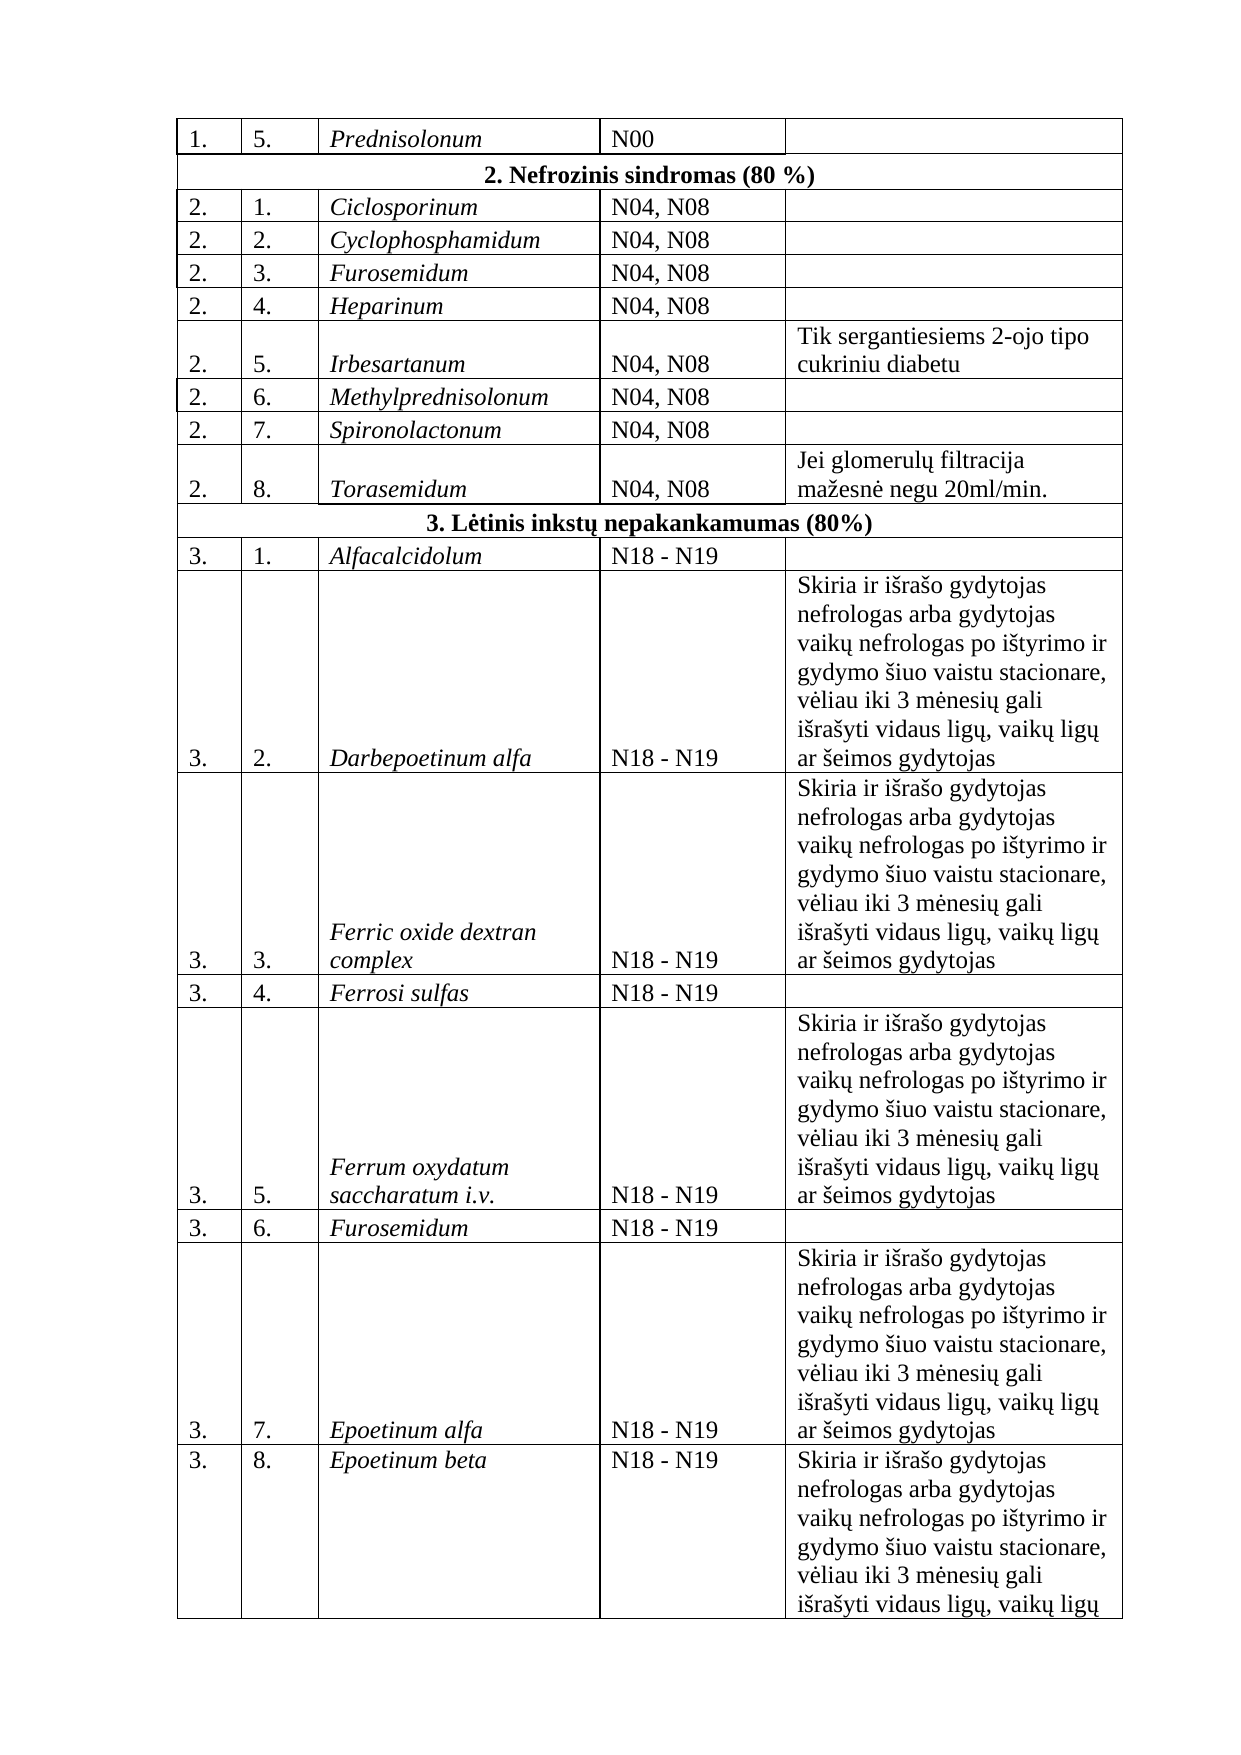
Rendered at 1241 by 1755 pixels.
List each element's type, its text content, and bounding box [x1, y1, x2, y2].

table_cell [786, 119, 1122, 152]
table_cell 3. [178, 1243, 241, 1444]
table_cell 7. [242, 412, 318, 444]
table_cell 2. [178, 190, 241, 221]
table_cell 2. [178, 288, 241, 320]
table_cell Spironolactonum [319, 412, 599, 444]
table_cell 2. [178, 255, 241, 287]
table_cell 3. [178, 1210, 241, 1242]
table_cell 1. [242, 190, 318, 221]
table_cell Epoetinum alfa [319, 1243, 599, 1444]
table_cell [786, 288, 1122, 320]
table_cell N00 [601, 119, 785, 152]
table_cell N18 - N19 [601, 1210, 785, 1242]
table_cell N18 - N19 [601, 538, 785, 569]
table_cell Ciclosporinum [319, 190, 599, 221]
table_cell 3. [178, 1445, 241, 1618]
table_cell [786, 379, 1122, 411]
table_cell Ferric oxide dextran complex [319, 773, 599, 974]
table_cell Irbesartanum [319, 321, 599, 378]
table_cell 2. [178, 222, 241, 254]
table_cell Epoetinum beta [319, 1445, 599, 1618]
table_cell 3. [178, 1008, 241, 1209]
table_cell 8. [242, 1445, 318, 1618]
table_cell [786, 255, 1122, 287]
table_cell [786, 190, 1122, 221]
table_cell N04, N08 [601, 379, 785, 411]
table_cell N18 - N19 [601, 975, 785, 1007]
table_cell 3. [242, 773, 318, 974]
table_cell 3. [178, 975, 241, 1007]
table_cell 3. [242, 255, 318, 287]
table_cell Skiria ir išrašo gydytojas nefrologas arba gydytojas vaikų nefrologas po ištyrimo ir gydymo šiuo vaistu stacionare, vėliau iki 3 mėnesių gali išrašyti vidaus ligų, vaikų ligų ar šeimos gydytojas [786, 1008, 1122, 1209]
table_cell Skiria ir išrašo gydytojas nefrologas arba gydytojas vaikų nefrologas po ištyrimo ir gydymo šiuo vaistu stacionare, vėliau iki 3 mėnesių gali išrašyti vidaus ligų, vaikų ligų ar šeimos gydytojas [786, 773, 1122, 974]
table_cell 2. [242, 571, 318, 772]
table_cell Heparinum [319, 288, 599, 320]
table_cell Cyclophosphamidum [319, 222, 599, 254]
table_cell 1. [242, 538, 318, 569]
table_cell 3. Lėtinis inkstų nepakankamumas (80%) [178, 504, 1122, 537]
table_cell 3. [178, 571, 241, 772]
table_cell [786, 1210, 1122, 1242]
table_cell 3. [178, 773, 241, 974]
table_cell N04, N08 [601, 190, 785, 221]
table_cell [786, 975, 1122, 1007]
table_cell Methylprednisolonum [319, 379, 599, 411]
table_cell Furosemidum [319, 255, 599, 287]
table_cell 4. [242, 288, 318, 320]
table_cell N04, N08 [601, 445, 785, 502]
table_cell 5. [242, 321, 318, 378]
table_cell Alfacalcidolum [319, 538, 599, 569]
table_cell Ferrum oxydatum saccharatum i.v. [319, 1008, 599, 1209]
table_cell Tik sergantiesiems 2-ojo tipo cukriniu diabetu [786, 321, 1122, 378]
table_cell N04, N08 [601, 321, 785, 378]
table_cell Skiria ir išrašo gydytojas nefrologas arba gydytojas vaikų nefrologas po ištyrimo ir gydymo šiuo vaistu stacionare, vėliau iki 3 mėnesių gali išrašyti vidaus ligų, vaikų ligų ar šeimos gydytojas [786, 571, 1122, 772]
table_cell Skiria ir išrašo gydytojas nefrologas arba gydytojas vaikų nefrologas po ištyrimo ir gydymo šiuo vaistu stacionare, vėliau iki 3 mėnesių gali išrašyti vidaus ligų, vaikų ligų ar šeimos gydytojas [786, 1243, 1122, 1444]
table_cell N04, N08 [601, 222, 785, 254]
table_cell 3. [178, 538, 241, 569]
table_cell Prednisolonum [319, 119, 599, 152]
table_cell 1. [178, 119, 241, 152]
table_cell N18 - N19 [601, 1243, 785, 1444]
table_cell N18 - N19 [601, 773, 785, 974]
table_cell 5. [242, 1008, 318, 1209]
table_cell 5. [242, 119, 318, 152]
table_cell Torasemidum [319, 445, 599, 502]
table_cell Ferrosi sulfas [319, 975, 599, 1007]
table_cell 2. [178, 412, 241, 444]
table_cell 2. [242, 222, 318, 254]
table_cell N18 - N19 [601, 571, 785, 772]
table_cell N18 - N19 [601, 1445, 785, 1618]
table_cell N18 - N19 [601, 1008, 785, 1209]
table_cell 8. [242, 445, 318, 502]
table_cell Darbepoetinum alfa [319, 571, 599, 772]
table_cell N04, N08 [601, 412, 785, 444]
table_cell 6. [242, 379, 318, 411]
table_cell Skiria ir išrašo gydytojas nefrologas arba gydytojas vaikų nefrologas po ištyrimo ir gydymo šiuo vaistu stacionare, vėliau iki 3 mėnesių gali išrašyti vidaus ligų, vaikų ligų [786, 1445, 1122, 1618]
table_cell 7. [242, 1243, 318, 1444]
table_cell Furosemidum [319, 1210, 599, 1242]
table_cell 2. Nefrozinis sindromas (80 %) [178, 154, 1122, 188]
table_cell [786, 538, 1122, 569]
table_cell Jei glomerulų filtracija mažesnė negu 20ml/min. [786, 445, 1122, 502]
table_cell [786, 222, 1122, 254]
table_cell 6. [242, 1210, 318, 1242]
table_cell N04, N08 [601, 288, 785, 320]
table_cell 4. [242, 975, 318, 1007]
table_cell 2. [178, 379, 241, 411]
table_cell [786, 412, 1122, 444]
table_cell 2. [178, 445, 241, 502]
table_cell N04, N08 [601, 255, 785, 287]
table_cell 2. [178, 321, 241, 378]
